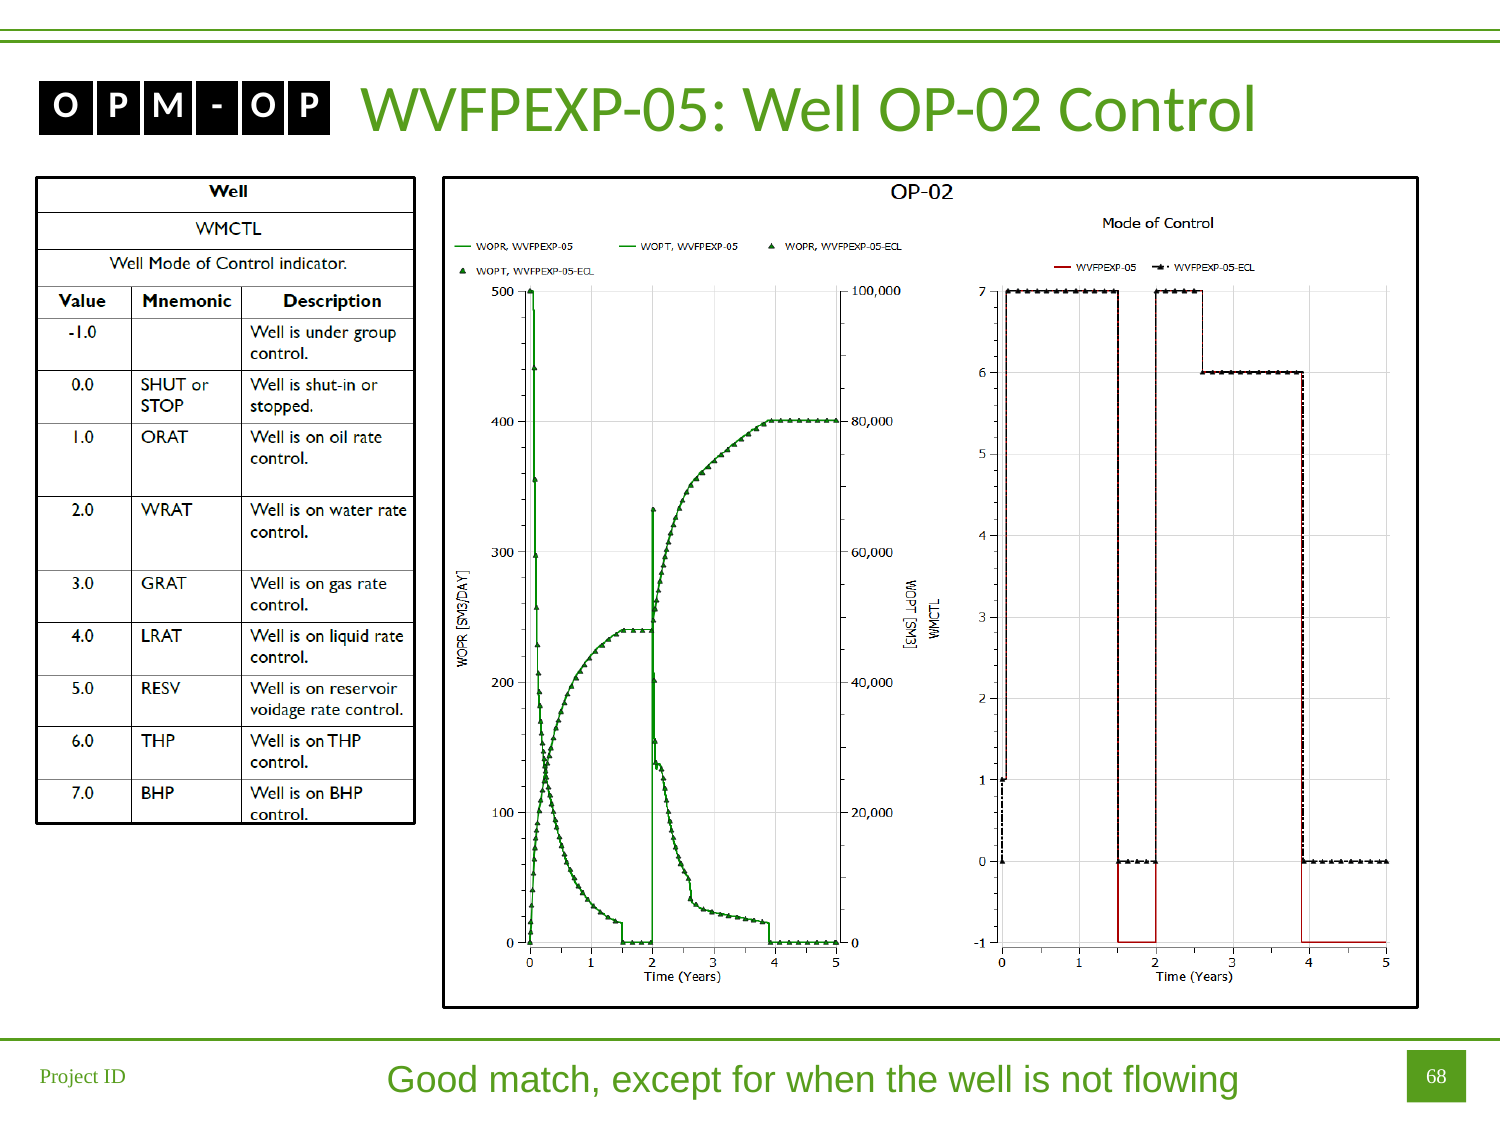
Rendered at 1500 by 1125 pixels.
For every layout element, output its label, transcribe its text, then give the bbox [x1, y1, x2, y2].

text_box Good match, except for when the well is not flowing [267, 1051, 1359, 1109]
picture [37, 178, 413, 823]
title WVFPEXP-05: Well OP-02 Control [360, 77, 1425, 153]
picture [444, 178, 1416, 1006]
